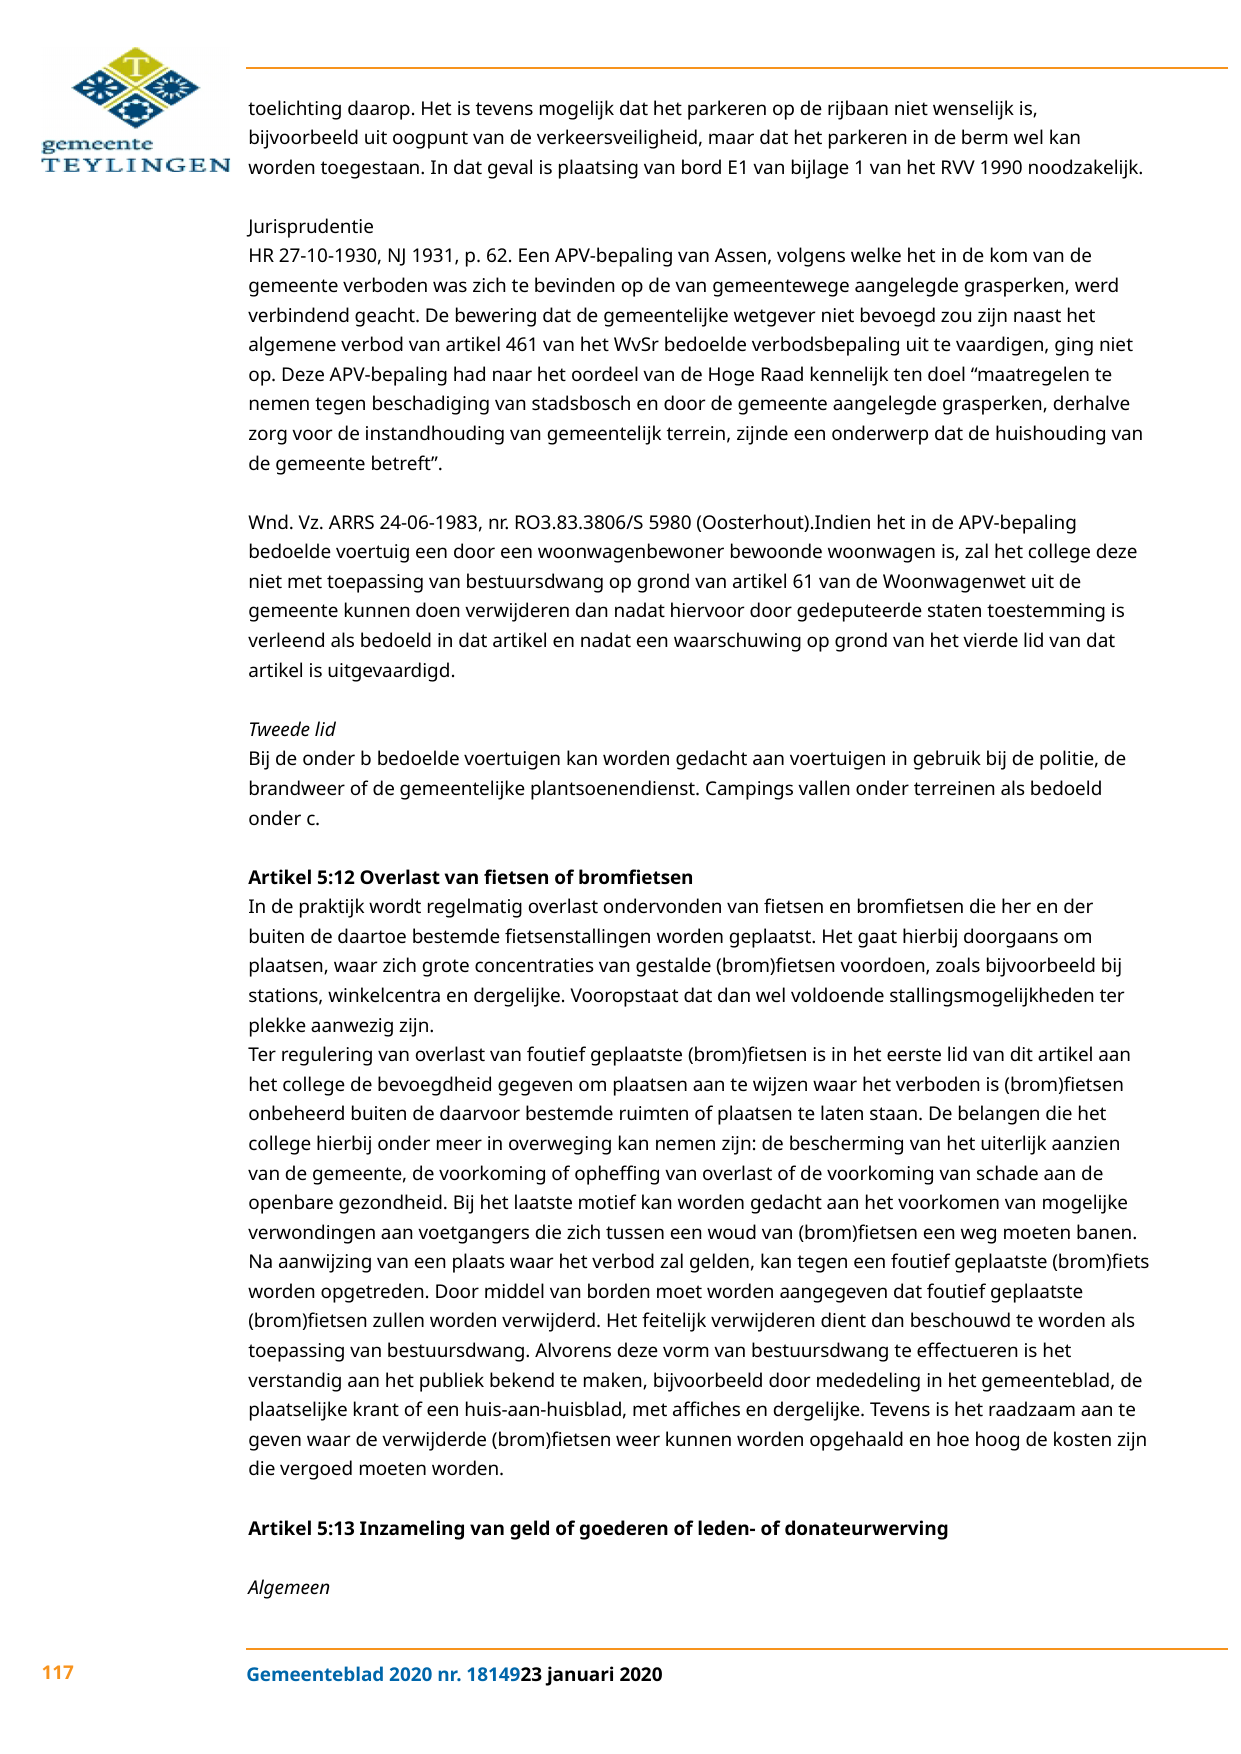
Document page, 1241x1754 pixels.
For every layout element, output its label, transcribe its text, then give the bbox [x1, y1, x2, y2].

text Jurisprudentie [248, 213, 1152, 239]
text Algemeen [248, 1574, 1152, 1600]
text Ter regulering van overlast van foutief geplaatste (brom)fietsen is in het eerste lid van dit artikel aan het college de bevoegdheid gegeven om plaatsen aan te wijzen waar het verboden is (brom)fietsen onbeheerd buiten de daarvoor bestemde ruimten of plaatsen te laten staan. De belangen die het college hierbij onder meer in overweging kan nemen zijn: de bescherming van het uiterlijk aanzien van de gemeente, de voorkoming of opheffing van overlast of de voorkoming van schade aan de openbare gezondheid. Bij het laatste motief kan worden gedacht aan het voorkomen van mogelijke verwondingen aan voetgangers die zich tussen een woud van (brom)fietsen een weg moeten banen. [248, 1041, 1152, 1245]
text Wnd. Vz. ARRS 24-06-1983, nr. RO3.83.3806/S 5980 (Oosterhout).Indien het in de APV-bepaling bedoelde voertuig een door een woonwagenbewoner bewoonde woonwagen is, zal het college deze niet met toepassing van bestuursdwang op grond van artikel 61 van de Woonwagenwet uit de gemeente kunnen doen verwijderen dan nadat hiervoor door gedeputeerde staten toestemming is verleend als bedoeld in dat artikel en nadat een waarschuwing op grond van het vierde lid van dat artikel is uitgevaardigd. [248, 509, 1152, 683]
text Na aanwijzing van een plaats waar het verbod zal gelden, kan tegen een foutief geplaatste (brom)fiets worden opgetreden. Door middel van borden moet worden aangegeven dat foutief geplaatste (brom)fietsen zullen worden verwijderd. Het feitelijk verwijderen dient dan beschouwd te worden als toepassing van bestuursdwang. Alvorens deze vorm van bestuursdwang te effectueren is het verstandig aan het publiek bekend te maken, bijvoorbeeld door mededeling in het gemeenteblad, de plaatselijke krant of een huis-aan-huisblad, met affiches en dergelijke. Tevens is het raadzaam aan te geven waar de verwijderde (brom)fietsen weer kunnen worden opgehaald en hoe hoog de kosten zijn die vergoed moeten worden. [248, 1248, 1152, 1481]
text Artikel 5:13 Inzameling van geld of goederen of leden- of donateurwerving [248, 1515, 1152, 1541]
text toelichting daarop. Het is tevens mogelijk dat het parkeren op de rijbaan niet wenselijk is, bijvoorbeeld uit oogpunt van de verkeersveiligheid, maar dat het parkeren in de berm wel kan worden toegestaan. In dat geval is plaatsing van bord E1 van bijlage 1 van het RVV 1990 noodzakelijk. [248, 95, 1152, 180]
text In de praktijk wordt regelmatig overlast ondervonden van fietsen en bromfietsen die her en der buiten de daartoe bestemde fietsenstallingen worden geplaatst. Het gaat hierbij doorgaans om plaatsen, waar zich grote concentraties van gestalde (brom)fietsen voordoen, zoals bijvoorbeeld bij stations, winkelcentra en dergelijke. Vooropstaat dat dan wel voldoende stallingsmogelijkheden ter plekke aanwezig zijn. [248, 893, 1152, 1038]
picture [41, 47, 231, 172]
text Bij de onder b bedoelde voertuigen kan worden gedacht aan voertuigen in gebruik bij de politie, de brandweer of de gemeentelijke plantsoenendienst. Campings vallen onder terreinen als bedoeld onder c. [248, 746, 1152, 831]
text Artikel 5:12 Overlast van fietsen of bromfietsen [248, 864, 1152, 890]
text Tweede lid [248, 716, 1152, 742]
text HR 27-10-1930, NJ 1931, p. 62. Een APV-bepaling van Assen, volgens welke het in de kom van de gemeente verboden was zich te bevinden op de van gemeentewege aangelegde grasperken, werd verbindend geacht. De bewering dat de gemeentelijke wetgever niet bevoegd zou zijn naast het algemene verbod van artikel 461 van het WvSr bedoelde verbodsbepaling uit te vaardigen, ging niet op. Deze APV-bepaling had naar het oordeel van de Hoge Raad kennelijk ten doel “maatregelen te nemen tegen beschadiging van stadsbosch en door de gemeente aangelegde grasperken, derhalve zorg voor de instandhouding van gemeentelijk terrein, zijnde een onderwerp dat de huishouding van de gemeente betreft”. [248, 243, 1152, 476]
